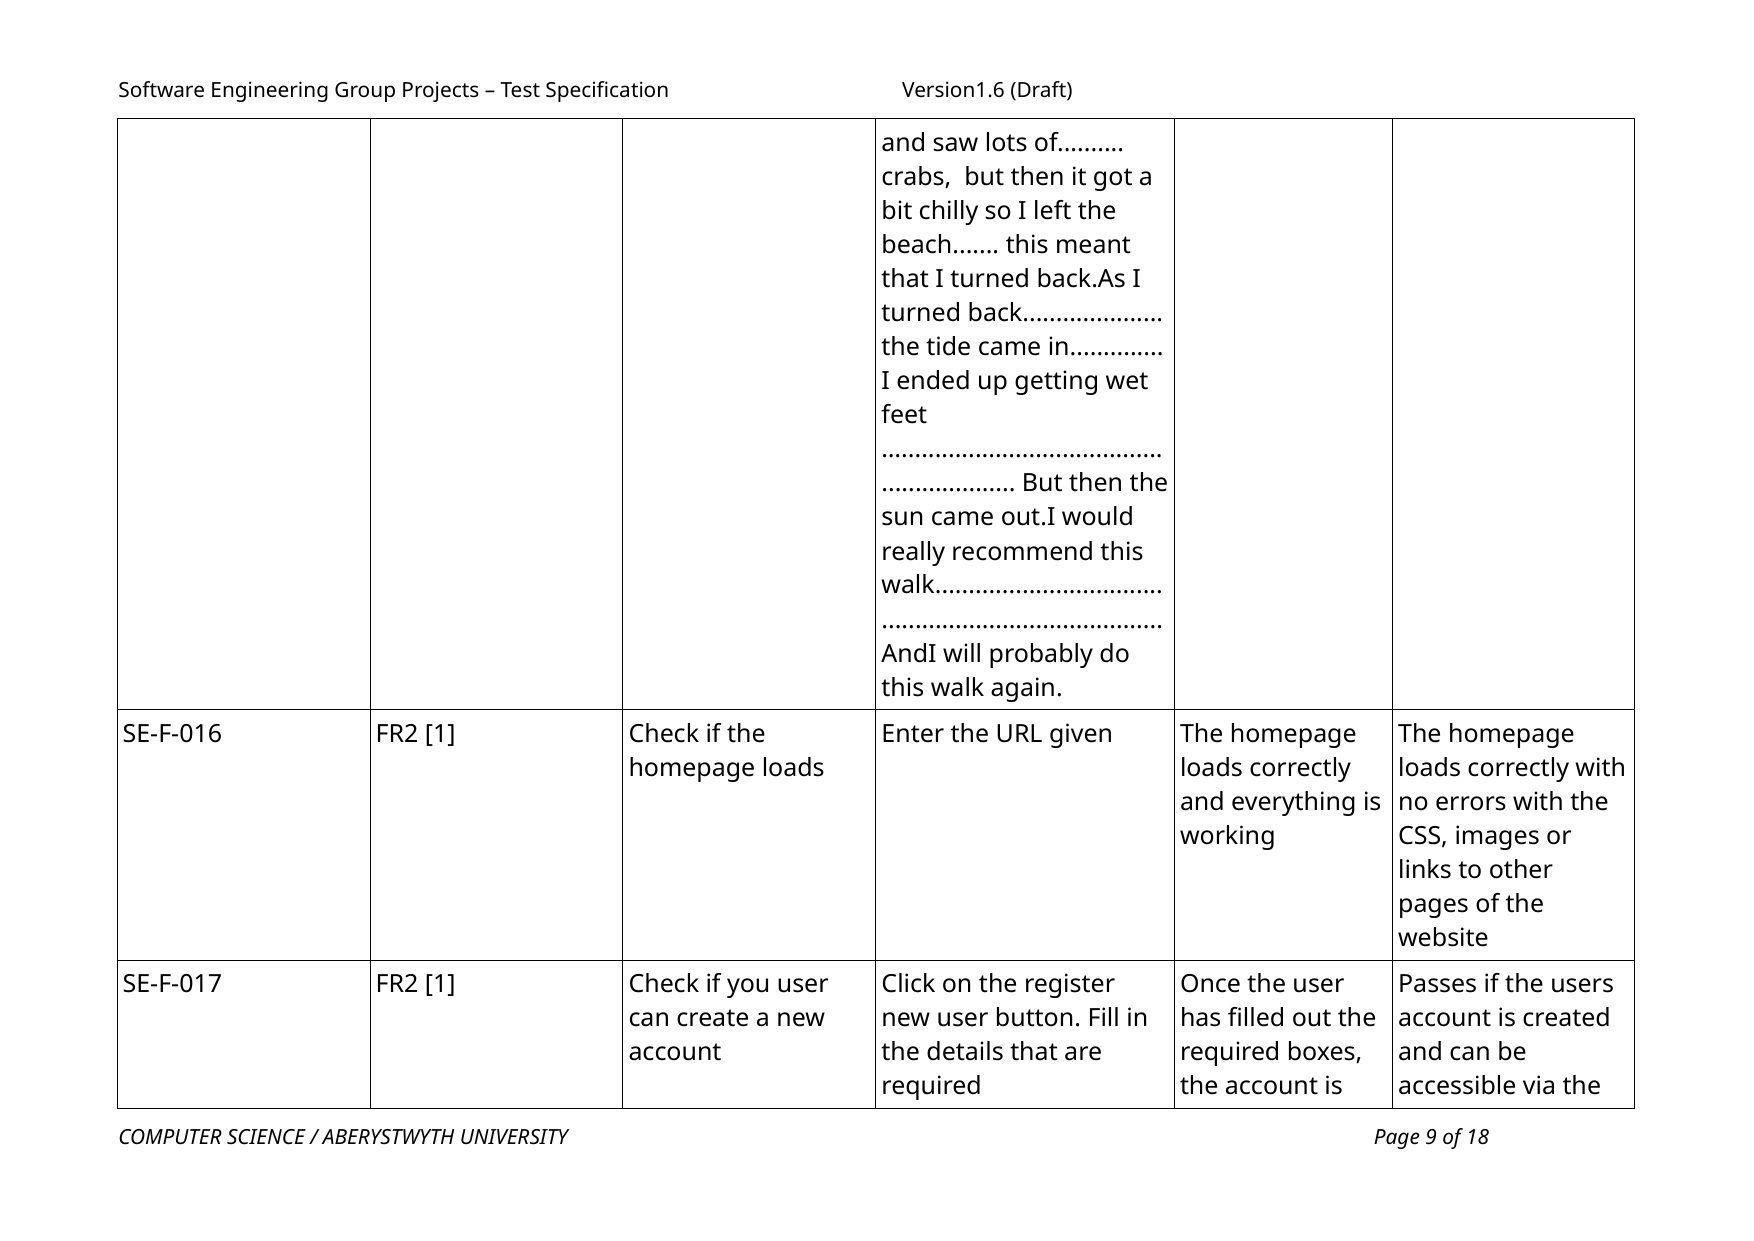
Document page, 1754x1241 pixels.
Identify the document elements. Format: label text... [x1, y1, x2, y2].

table_cell Once the user has filled out the required boxes, the account is [1175, 961, 1392, 1108]
table_cell [118, 119, 370, 709]
table_cell [371, 119, 622, 709]
table_cell FR2 [1] [371, 710, 622, 959]
table_cell Click on the register new user button. Fill in the details that are required [876, 961, 1174, 1108]
table_cell FR2 [1] [371, 961, 622, 1108]
table_cell [1393, 119, 1634, 709]
table_cell SE-F-017 [118, 961, 370, 1108]
table_cell [1175, 119, 1392, 709]
table_cell Check if you user can create a new account [623, 961, 875, 1108]
table_cell Check if the homepage loads [623, 710, 875, 959]
table_cell The homepage loads correctly with no errors with the CSS, images or links to other pages of the website [1393, 710, 1634, 959]
table_cell SE-F-016 [118, 710, 370, 959]
table_cell [623, 119, 875, 709]
table_cell Passes if the users account is created and can be accessible via the [1393, 961, 1634, 1108]
table_cell Enter the URL given [876, 710, 1174, 959]
table_cell The homepage loads correctly and everything is working [1175, 710, 1392, 959]
table_cell and saw lots of.......... crabs, but then it got a bit chilly so I left the beach....... this meant that I turned back.As I turned back..................... the tide came in.............. I ended up getting wet feet …........................................................... But then the sun came out.I would really recommend this walk............................................................................AndI will probably do this walk again. [876, 119, 1174, 709]
